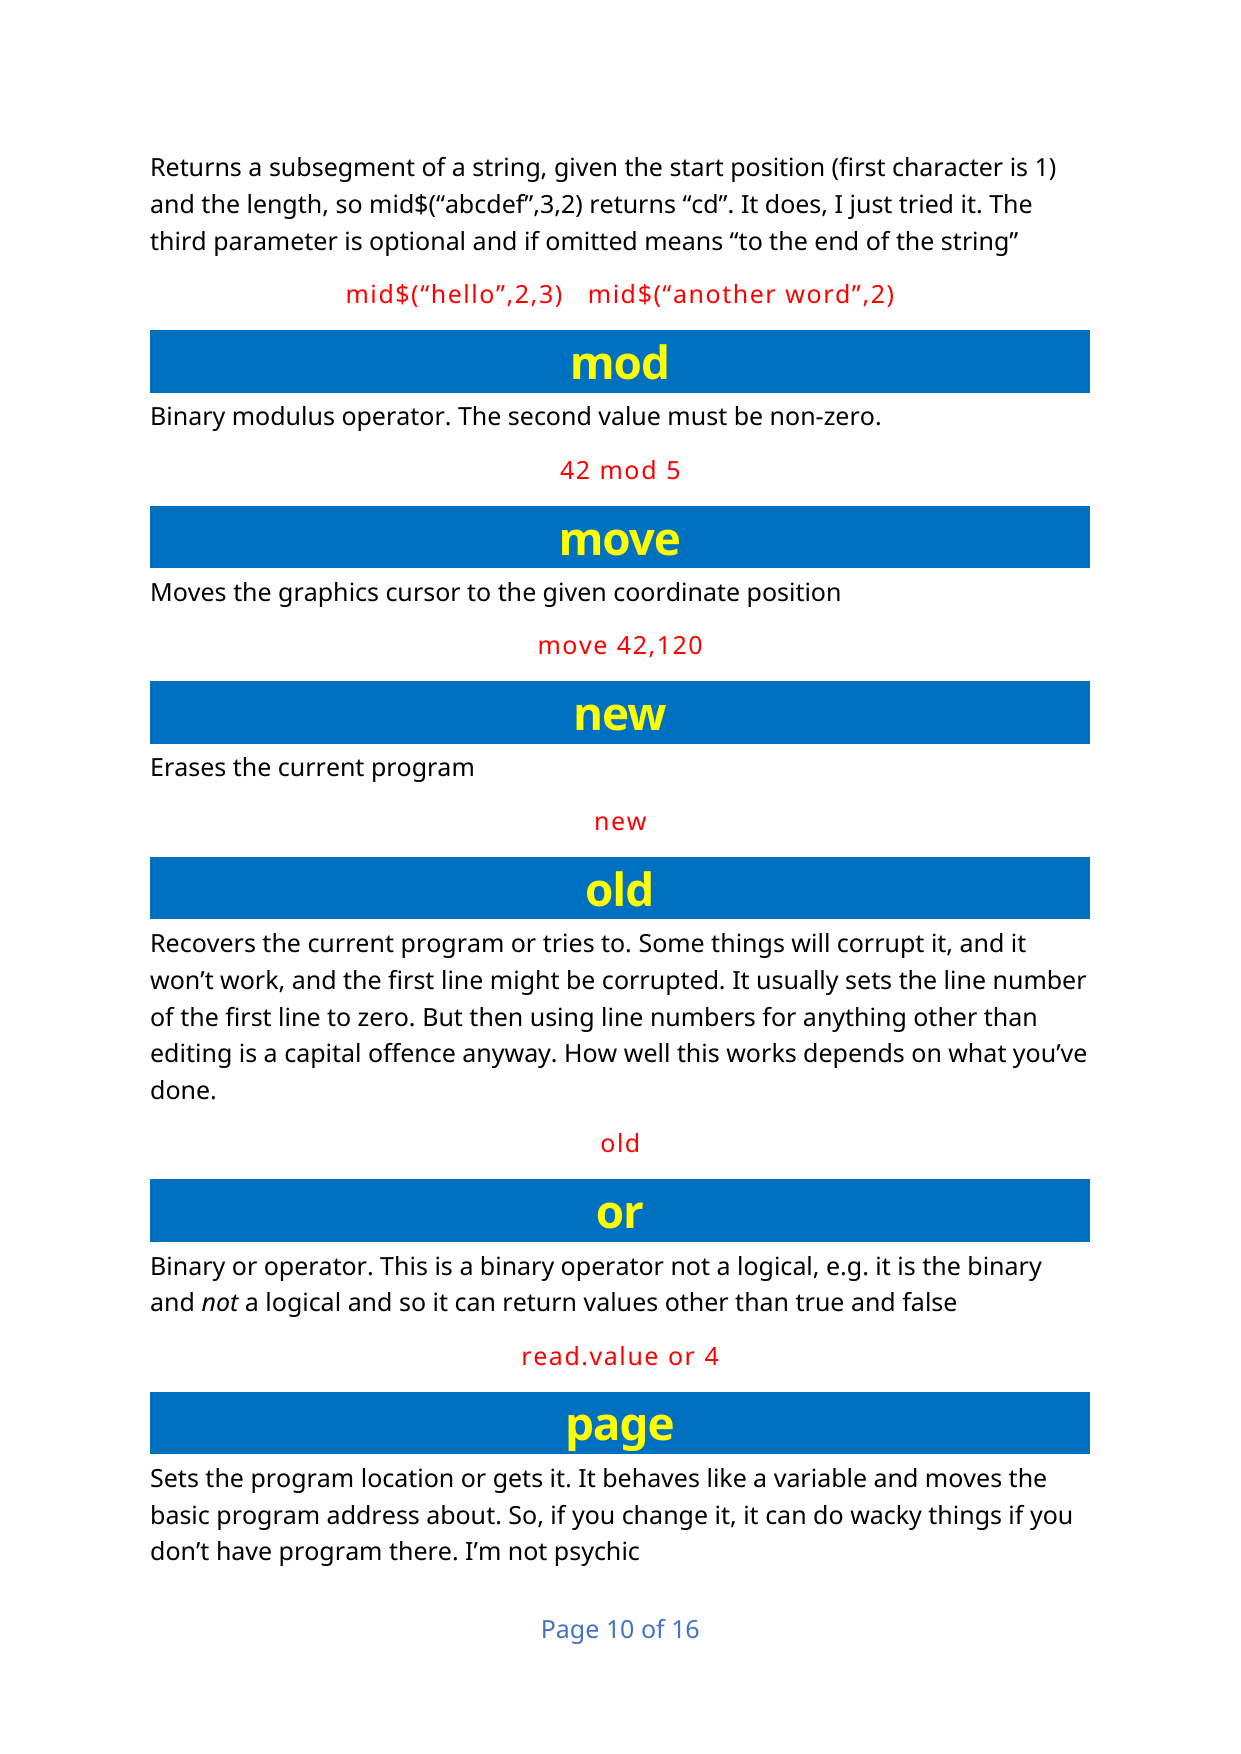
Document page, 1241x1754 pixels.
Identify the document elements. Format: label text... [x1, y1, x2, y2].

subtitle 42 mod 5 [150, 452, 1090, 487]
subtitle Mid$(“Hello”,2,3) mid$(“Another word”,2) [150, 277, 1090, 311]
text Binary modulus operator. The second value must be non-zero. [150, 399, 1090, 433]
title mod [150, 330, 1090, 393]
text Returns a subsegment of a string, given the start position (first character is 1) and the length, so mid$(“abcdef”,3,2) returns “cd”. It does, I just tried it. The third parameter is optional and if omitted means “to the end of the string” [150, 150, 1090, 258]
text Sets the program location or gets it. It behaves like a variable and moves the basic program address about. So, if you change it, it can do wacky things if you don’t have program there. I’m not psychic [150, 1461, 1090, 1568]
title page [150, 1392, 1090, 1454]
text Erases the current program [150, 750, 1090, 784]
subtitle New [150, 803, 1090, 838]
title new [150, 681, 1090, 744]
text Binary or operator. This is a binary operator not a logical, e.g. it is the binary and not a logical and so it can return values other than true and false [150, 1248, 1090, 1319]
subtitle Read.value or 4 [150, 1338, 1090, 1372]
title move [150, 506, 1090, 568]
title old [150, 857, 1090, 919]
title or [150, 1179, 1090, 1242]
text Recovers the current program or tries to. Some things will corrupt it, and it won’t work, and the first line might be corrupted. It usually sets the line number of the first line to zero. But then using line numbers for anything other than editing is a capital offence anyway. How well this works depends on what you’ve done. [150, 926, 1090, 1107]
subtitle old [150, 1126, 1090, 1160]
text Moves the graphics cursor to the given coordinate position [150, 574, 1090, 609]
subtitle Move 42,120 [150, 628, 1090, 662]
